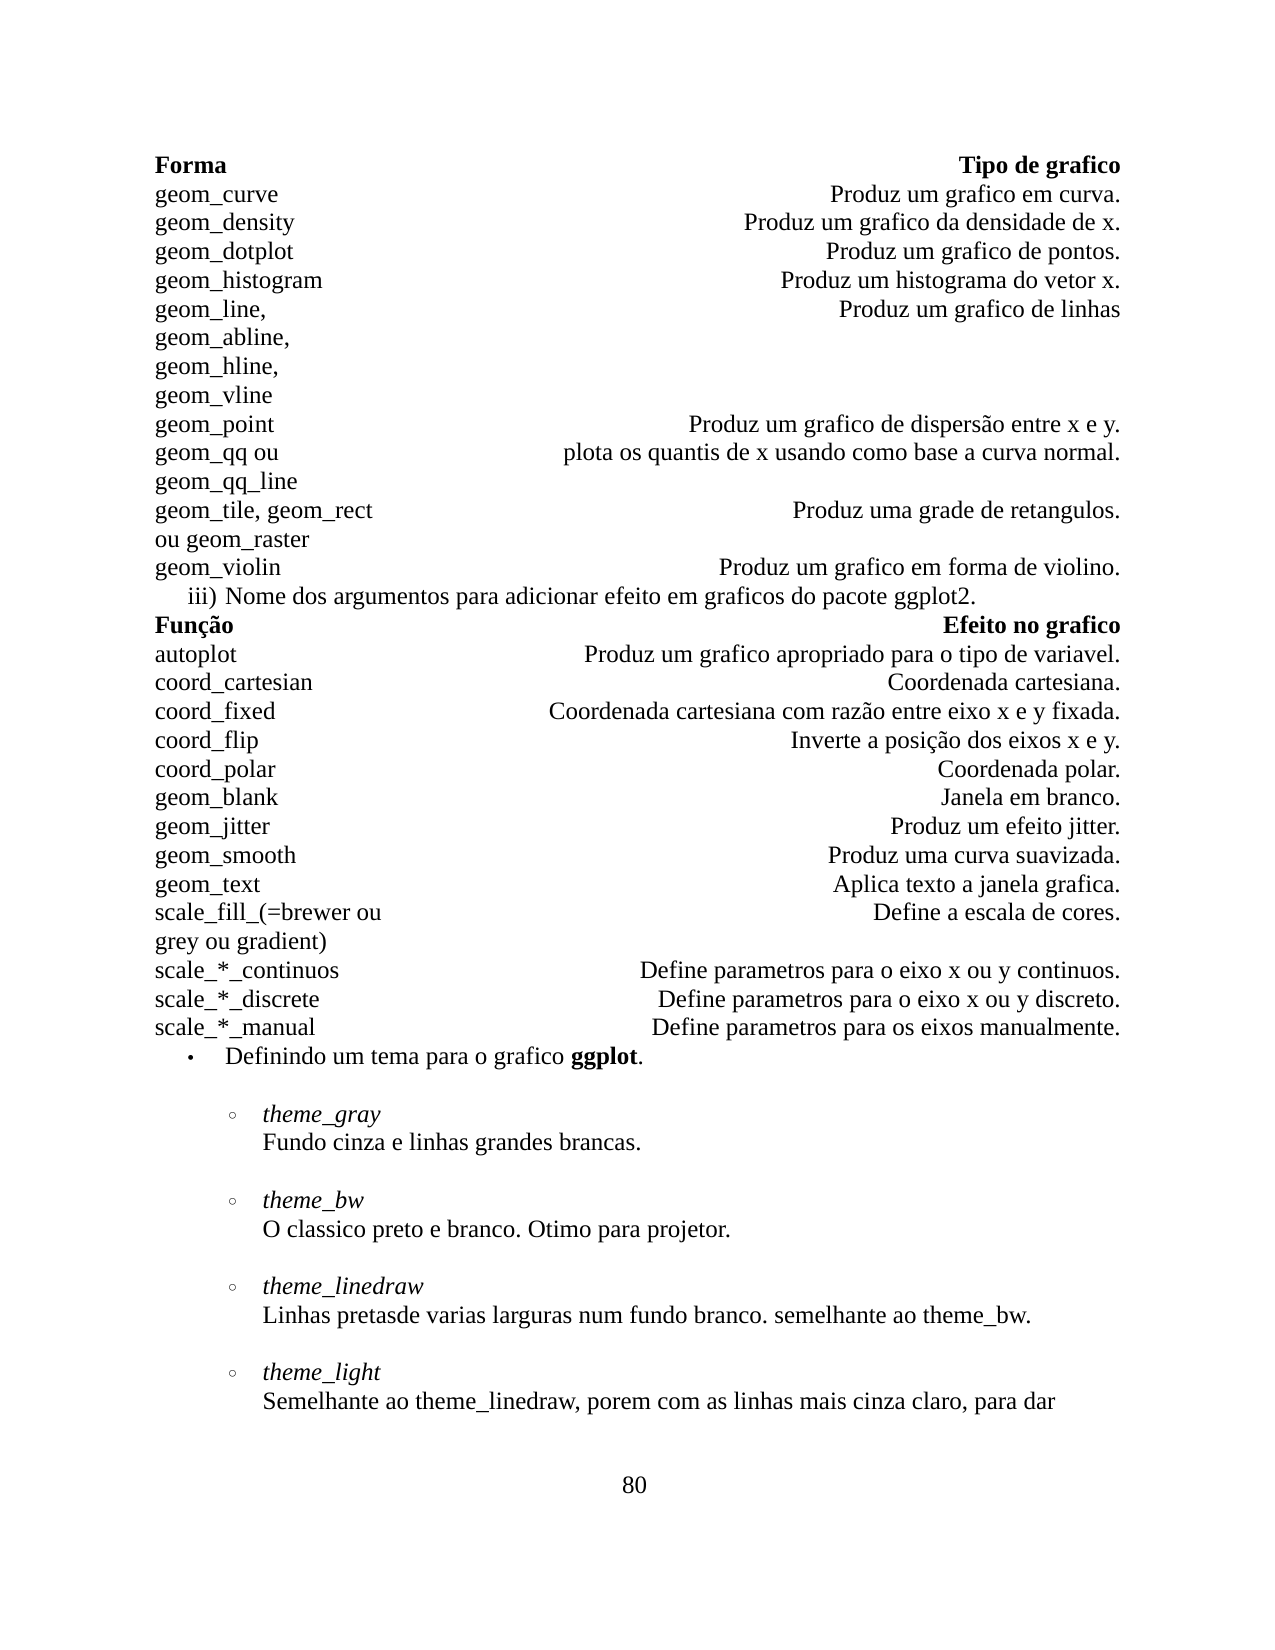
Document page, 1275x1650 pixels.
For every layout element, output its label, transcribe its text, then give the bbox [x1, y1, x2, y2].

table_cell Produz um grafico apropriado para o tipo de variavel. [394, 639, 1125, 667]
table_cell coord_polar [150, 754, 394, 782]
table_cell Produz uma curva suavizada. [394, 840, 1125, 869]
table_cell geom_point [150, 409, 382, 437]
table_header Efeito no grafico [394, 610, 1125, 639]
table_cell Define parametros para os eixos manualmente. [394, 1013, 1125, 1041]
table_cell geom_qq ou geom_qq_line [150, 438, 382, 495]
table_cell scale_*_continuos [150, 955, 394, 984]
table_cell Produz um grafico de dispersão entre x e y. [382, 409, 1125, 437]
table_cell Produz um grafico da densidade de x. [382, 208, 1125, 236]
table_cell Produz um histograma do vetor x. [382, 265, 1125, 294]
table_header Forma [150, 150, 382, 179]
table_cell autoplot [150, 639, 394, 667]
table_cell Inverte a posição dos eixos x e y. [394, 725, 1125, 754]
table_cell Coordenada cartesiana com razão entre eixo x e y fixada. [394, 696, 1125, 725]
table_header Função [150, 610, 394, 639]
list Nome dos argumentos para adicionar efeito em graficos do pacote ggplot2. [187, 581, 1125, 610]
table_cell Define a escala de cores. [394, 898, 1125, 955]
table_cell scale_*_manual [150, 1013, 394, 1041]
table_cell scale_*_discrete [150, 984, 394, 1012]
table_cell geom_violin [150, 553, 382, 581]
table_cell geom_curve [150, 179, 382, 207]
table_cell Produz um grafico de pontos. [382, 236, 1125, 265]
table_cell Aplica texto a janela grafica. [394, 869, 1125, 897]
table_cell geom_line, geom_abline, geom_hline, geom_vline [150, 294, 382, 409]
table_cell Produz um grafico em curva. [382, 179, 1125, 207]
table_cell coord_fixed [150, 696, 394, 725]
table_cell coord_flip [150, 725, 394, 754]
table_cell Produz um grafico de linhas [382, 294, 1125, 409]
table_cell geom_jitter [150, 811, 394, 840]
table_cell Define parametros para o eixo x ou y discreto. [394, 984, 1125, 1012]
table_cell coord_cartesian [150, 668, 394, 696]
table_cell plota os quantis de x usando como base a curva normal. [382, 438, 1125, 495]
list theme_linedraw Linhas pretasde varias larguras num fundo branco. semelhante ao theme_bw. [225, 1271, 1125, 1357]
table_cell Produz uma grade de retangulos. [382, 495, 1125, 552]
table_header Tipo de grafico [382, 150, 1125, 179]
table_cell Produz um efeito jitter. [394, 811, 1125, 840]
list theme_light Semelhante ao theme_linedraw, porem com as linhas mais cinza claro, para dar [225, 1357, 1125, 1415]
table_cell geom_histogram [150, 265, 382, 294]
table_cell geom_tile, geom_rect ou geom_raster [150, 495, 382, 552]
table_cell Define parametros para o eixo x ou y continuos. [394, 955, 1125, 984]
table_cell geom_blank [150, 783, 394, 811]
table_cell Coordenada cartesiana. [394, 668, 1125, 696]
list theme_bw O classico preto e branco. Otimo para projetor. [225, 1185, 1125, 1271]
table_cell geom_density [150, 208, 382, 236]
table_cell Janela em branco. [394, 783, 1125, 811]
table_cell Produz um grafico em forma de violino. [382, 553, 1125, 581]
table_cell Coordenada polar. [394, 754, 1125, 782]
list theme_gray Fundo cinza e linhas grandes brancas. [225, 1099, 1125, 1185]
list Definindo um tema para o grafico ggplot. [187, 1041, 1125, 1099]
table_cell geom_dotplot [150, 236, 382, 265]
table_cell geom_smooth [150, 840, 394, 869]
table_cell scale_fill_(=brewer ou grey ou gradient) [150, 898, 394, 955]
table_cell geom_text [150, 869, 394, 897]
